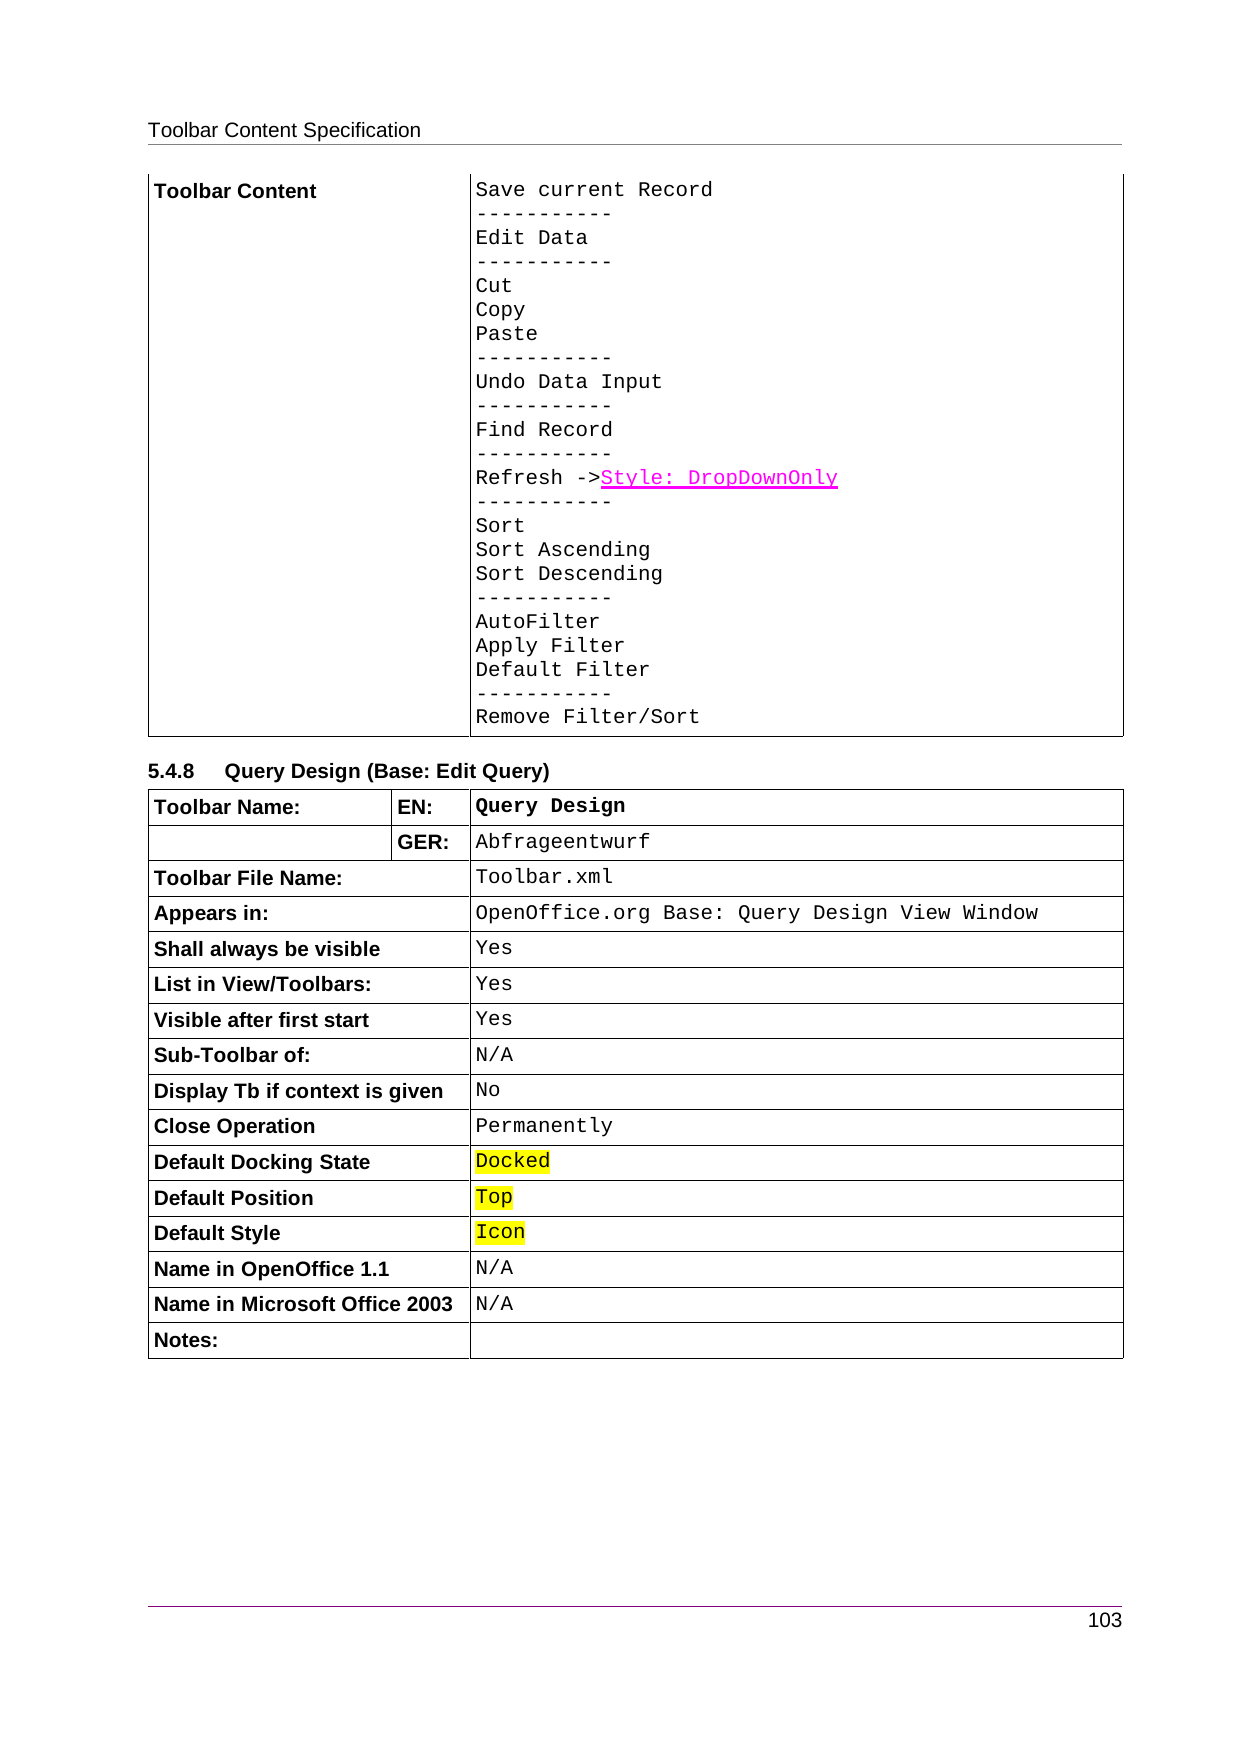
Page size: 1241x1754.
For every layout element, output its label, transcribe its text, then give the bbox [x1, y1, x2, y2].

table_cell Name in OpenOffice 1.1 [149, 1252, 469, 1287]
table_cell N/A [471, 1252, 1123, 1287]
table_cell Appears in: [149, 897, 469, 931]
table_cell Yes [471, 968, 1123, 1003]
table_header Query Design [471, 790, 1123, 825]
table_cell Display Tb if context is given [149, 1075, 469, 1109]
table_cell Save current Record ----------- Edit Data ----------- Cut Copy Paste ----------- Undo Data Input ----------- Find Record ----------- Refresh ->Style: DropDownOnly ----------- Sort Sort Ascending Sort Descending ----------- AutoFilter Apply Filter Default Filter ----------- Remove Filter/Sort [471, 174, 1123, 736]
table_cell Toolbar Content [149, 174, 469, 736]
table_cell OpenOffice.org Base: Query Design View Window [471, 897, 1123, 931]
table_header EN: [392, 790, 469, 825]
table_cell Name in Microsoft Office 2003 [149, 1288, 469, 1322]
table_cell N/A [471, 1288, 1123, 1322]
table_cell Docked [471, 1146, 1123, 1180]
table_cell Icon [471, 1217, 1123, 1251]
table_cell N/A [471, 1039, 1123, 1074]
table_cell Abfrageentwurf [471, 826, 1123, 860]
table_cell Default Position [149, 1181, 469, 1216]
table_cell Sub-Toolbar of: [149, 1039, 469, 1074]
table_cell Notes: [149, 1323, 469, 1358]
table_cell No [471, 1075, 1123, 1109]
table_cell GER: [392, 826, 469, 860]
table_cell Shall always be visible [149, 932, 469, 967]
table_cell Default Docking State [149, 1146, 469, 1180]
table_cell Toolbar.xml [471, 861, 1123, 896]
table_cell Default Style [149, 1217, 469, 1251]
table_cell List in View/Toolbars: [149, 968, 469, 1003]
table_cell [471, 1323, 1123, 1358]
table_cell Top [471, 1181, 1123, 1216]
table_cell Yes [471, 932, 1123, 967]
table_cell Visible after first start [149, 1004, 469, 1038]
table_cell Yes [471, 1004, 1123, 1038]
table_cell Toolbar File Name: [149, 861, 469, 896]
table_cell [149, 826, 391, 860]
table_cell Close Operation [149, 1110, 469, 1145]
table_header Toolbar Name: [149, 790, 391, 825]
subtitle Query Design (Base: Edit Query) [148, 760, 1122, 783]
table_cell Permanently [471, 1110, 1123, 1145]
